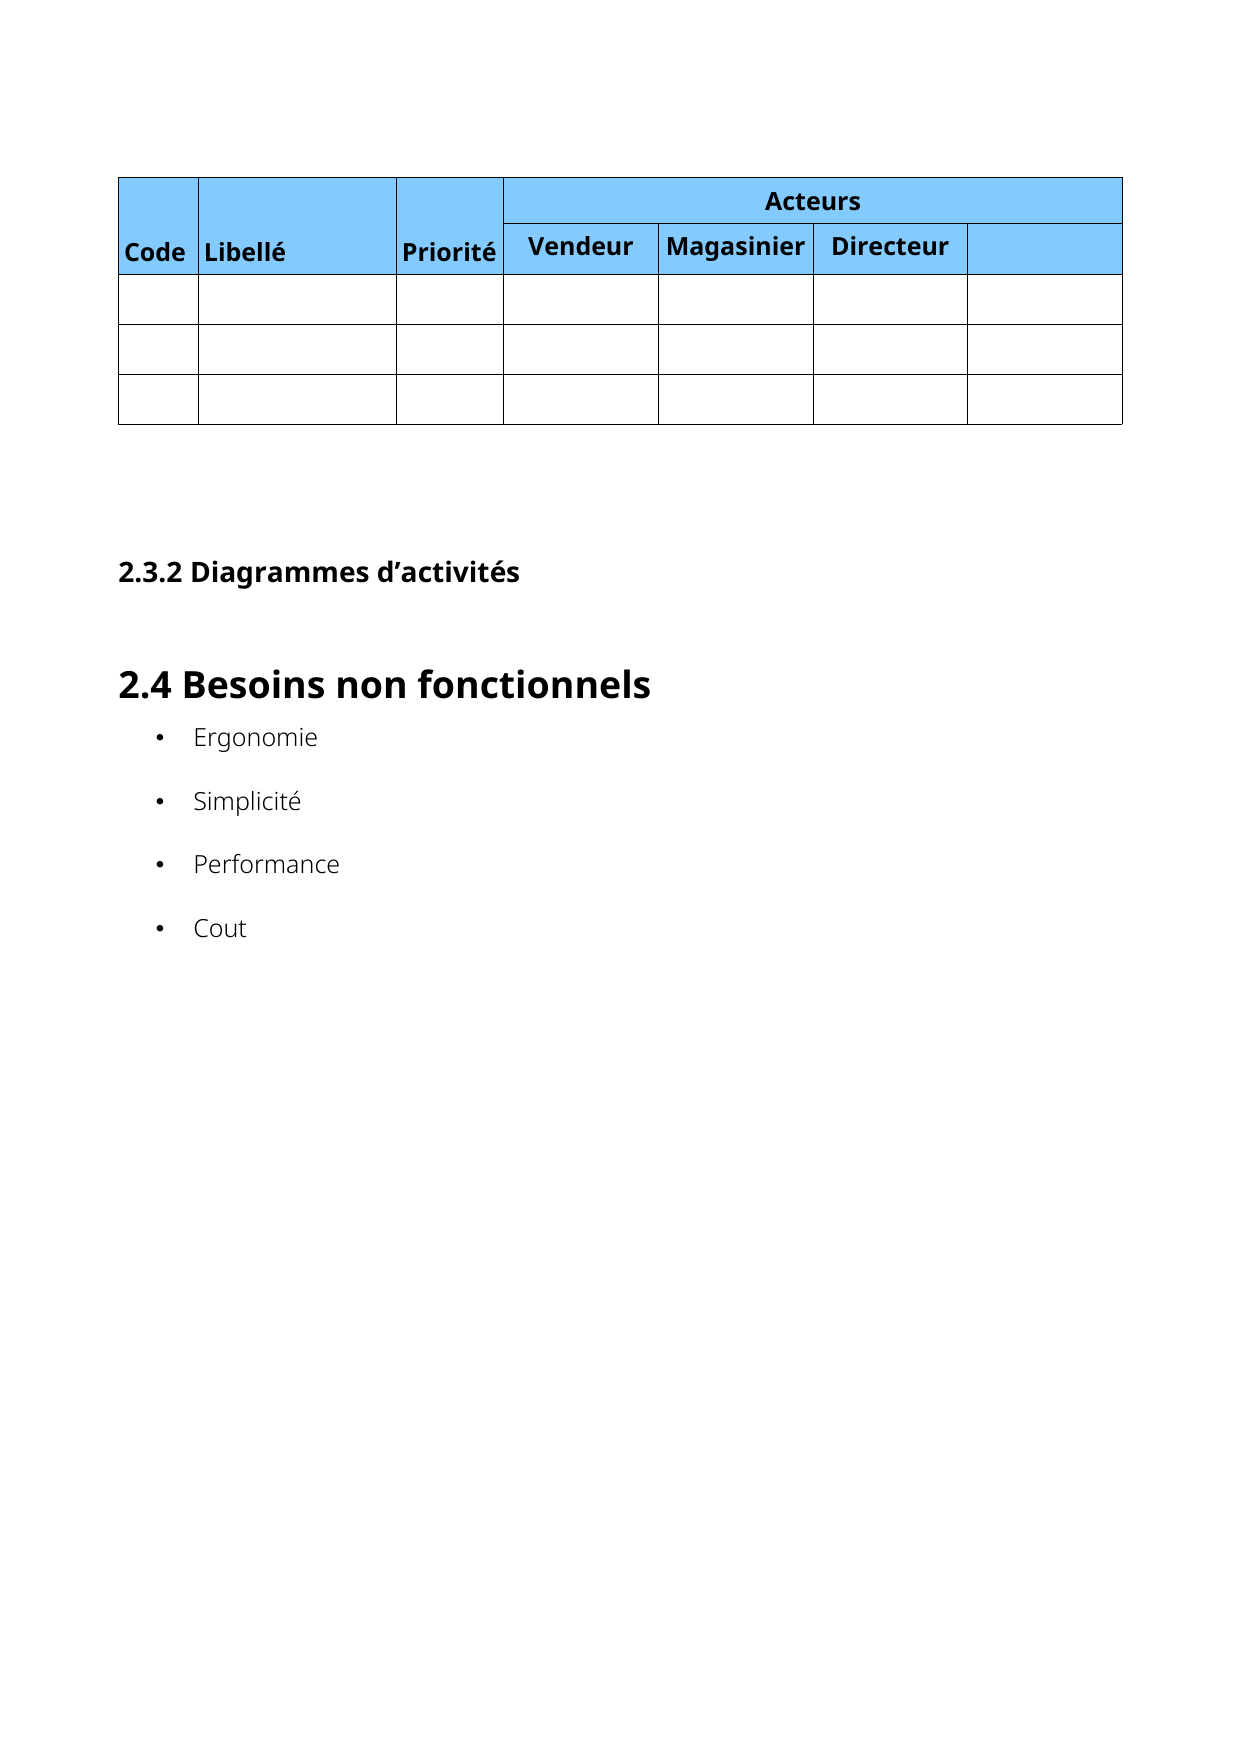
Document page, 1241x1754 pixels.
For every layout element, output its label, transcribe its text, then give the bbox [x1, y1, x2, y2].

table_cell [199, 325, 396, 374]
table_cell [504, 325, 658, 374]
table_cell [968, 275, 1122, 324]
list Performance [156, 847, 1122, 881]
table_cell [397, 275, 503, 324]
table_cell [504, 375, 658, 424]
table_header Code [119, 178, 198, 274]
table_cell [504, 275, 658, 324]
table_cell [119, 375, 198, 424]
table_header Acteurs [504, 178, 1122, 223]
table_cell [659, 275, 813, 324]
table_cell [814, 375, 967, 424]
table_header Libellé [199, 178, 396, 274]
table_cell [119, 275, 198, 324]
table_cell [119, 325, 198, 374]
table_cell [659, 375, 813, 424]
table_header Priorité [397, 178, 503, 274]
table_cell [397, 375, 503, 424]
table_cell Magasinier [659, 224, 813, 274]
table_cell [814, 325, 967, 374]
table_cell [968, 375, 1122, 424]
table_cell [397, 325, 503, 374]
table_cell [659, 325, 813, 374]
table_cell [199, 275, 396, 324]
table_cell [968, 325, 1122, 374]
list Simplicité [156, 783, 1122, 818]
table_cell [814, 275, 967, 324]
table_cell [968, 224, 1122, 274]
subtitle Besoins non fonctionnels [118, 658, 1122, 709]
table_cell Vendeur [504, 224, 658, 274]
list Ergonomie [156, 720, 1122, 754]
table_cell Directeur [814, 224, 967, 274]
subtitle Diagrammes d’activités [118, 552, 1122, 591]
list Cout [156, 911, 1122, 945]
table_cell [199, 375, 396, 424]
